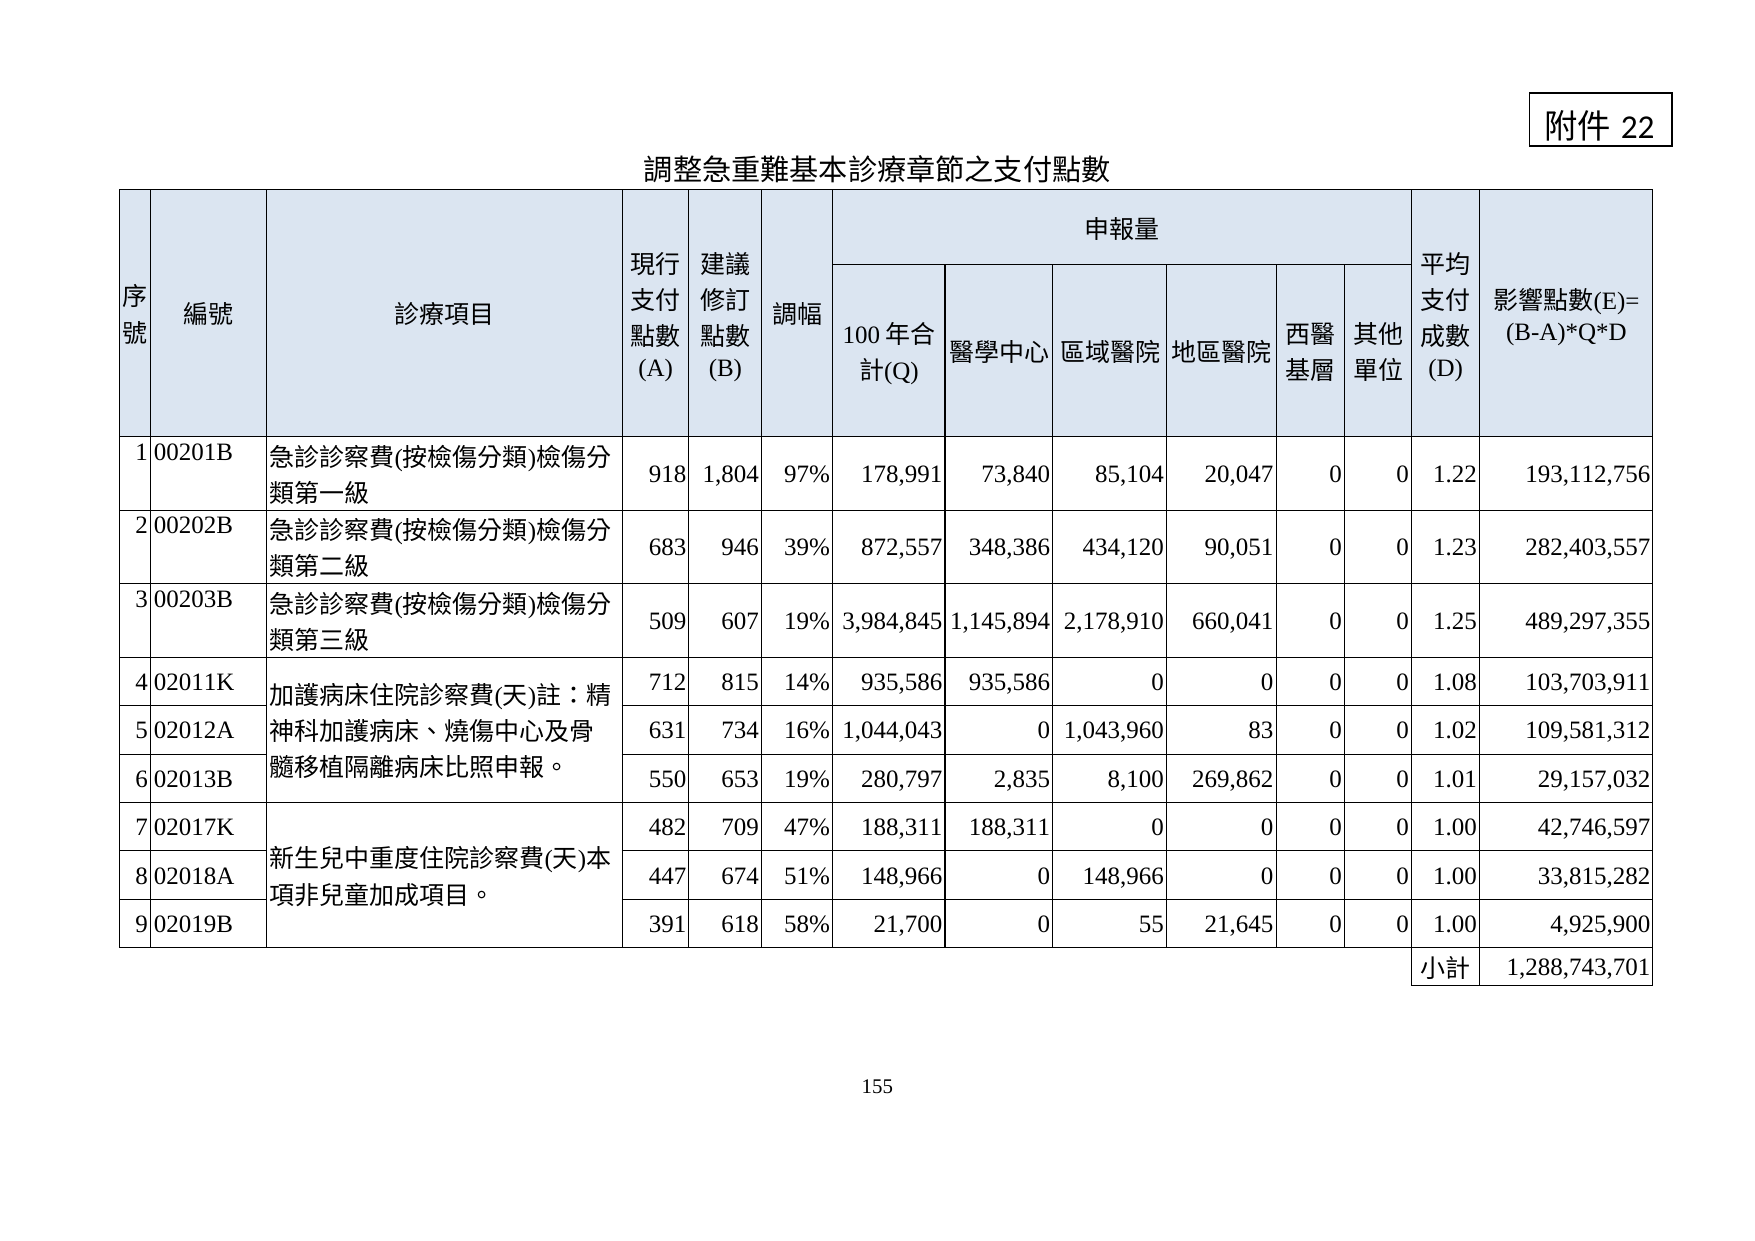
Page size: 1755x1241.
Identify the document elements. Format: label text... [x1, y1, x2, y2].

table_cell 269,862 [1167, 755, 1276, 802]
table_cell 1,288,743,701 [1480, 948, 1652, 984]
table_cell 1 [120, 437, 150, 509]
table_cell 660,041 [1167, 584, 1276, 657]
table_cell 6 [120, 755, 150, 802]
table_cell 0 [1053, 803, 1166, 850]
table_header 序號 [120, 190, 150, 436]
table_cell 0 [1277, 584, 1344, 657]
table_cell 0 [1345, 803, 1411, 850]
table_cell 193,112,756 [1480, 437, 1652, 509]
table_cell 607 [689, 584, 761, 657]
table_cell 709 [689, 803, 761, 850]
table_cell 0 [946, 851, 1052, 899]
table_cell 447 [623, 851, 688, 899]
table_cell 653 [689, 755, 761, 802]
table_cell 1.00 [1412, 900, 1479, 947]
table_cell 103,703,911 [1480, 658, 1652, 705]
table_cell 489,297,355 [1480, 584, 1652, 657]
table_cell 434,120 [1053, 511, 1166, 583]
table_cell 815 [689, 658, 761, 705]
table_cell 02019B [151, 900, 266, 947]
table_cell 109,581,312 [1480, 706, 1652, 753]
table_cell 7 [120, 803, 150, 850]
table_cell 0 [1345, 706, 1411, 753]
table_cell 1.08 [1412, 658, 1479, 705]
table_cell 0 [1345, 755, 1411, 802]
table_cell 0 [1277, 658, 1344, 705]
table_cell 21,700 [833, 900, 944, 947]
table_cell 20,047 [1167, 437, 1276, 509]
table_cell 地區醫院 [1167, 265, 1276, 436]
table_cell 1,145,894 [946, 584, 1052, 657]
table_cell [151, 948, 266, 984]
table_cell 280,797 [833, 755, 944, 802]
table_cell 5 [120, 706, 150, 753]
table_cell 急診診察費(按檢傷分類)檢傷分類第三級 [267, 584, 622, 657]
table_header 申報量 [833, 190, 1411, 264]
table_cell 0 [1167, 658, 1276, 705]
table_cell 90,051 [1167, 511, 1276, 583]
table_cell 33,815,282 [1480, 851, 1652, 899]
table_cell 4 [120, 658, 150, 705]
table_cell [622, 948, 689, 984]
table_cell 區域醫院 [1053, 265, 1166, 436]
table_cell 0 [1277, 900, 1344, 947]
table_cell 58% [762, 900, 832, 947]
table_cell [1276, 948, 1344, 984]
table_header 平均支付成數(D) [1412, 190, 1479, 436]
table_cell 0 [1167, 803, 1276, 850]
table_cell 新生兒中重度住院診察費(天)本項非兒童加成項目。 [267, 803, 622, 947]
table_cell 148,966 [1053, 851, 1166, 899]
table_cell 282,403,557 [1480, 511, 1652, 583]
table_cell 188,311 [833, 803, 944, 850]
table_cell 0 [1277, 851, 1344, 899]
table_cell 188,311 [946, 803, 1052, 850]
table_cell 小計 [1412, 948, 1479, 984]
table_cell 55 [1053, 900, 1166, 947]
table_cell [833, 948, 945, 984]
table_cell 0 [1277, 706, 1344, 753]
table_cell 935,586 [833, 658, 944, 705]
table_cell 14% [762, 658, 832, 705]
table_cell 918 [623, 437, 688, 509]
table_cell 1,044,043 [833, 706, 944, 753]
table_header 診療項目 [267, 190, 622, 436]
table_cell 42,746,597 [1480, 803, 1652, 850]
table_cell 00202B [151, 511, 266, 583]
table_cell 0 [1277, 755, 1344, 802]
table_cell 1.22 [1412, 437, 1479, 509]
table_cell 1.00 [1412, 803, 1479, 850]
table_cell 8,100 [1053, 755, 1166, 802]
table_cell 急診診察費(按檢傷分類)檢傷分類第一級 [267, 437, 622, 509]
table_cell 51% [762, 851, 832, 899]
table_cell 683 [623, 511, 688, 583]
table_cell 97% [762, 437, 832, 509]
table_cell 1,804 [689, 437, 761, 509]
table_cell 0 [946, 706, 1052, 753]
table_header 現行支付點數(A) [623, 190, 688, 436]
table_cell 19% [762, 755, 832, 802]
table_cell 00203B [151, 584, 266, 657]
table_cell [1344, 948, 1411, 984]
table_cell 2 [120, 511, 150, 583]
table_cell 712 [623, 658, 688, 705]
table_cell 2,178,910 [1053, 584, 1166, 657]
table_cell 急診診察費(按檢傷分類)檢傷分類第二級 [267, 511, 622, 583]
table_cell 0 [946, 900, 1052, 947]
table_cell 02017K [151, 803, 266, 850]
table_cell 0 [1345, 851, 1411, 899]
table_cell 550 [623, 755, 688, 802]
table_cell 178,991 [833, 437, 944, 509]
table_cell 348,386 [946, 511, 1052, 583]
table_cell 02011K [151, 658, 266, 705]
table_cell 16% [762, 706, 832, 753]
table_cell 00201B [151, 437, 266, 509]
table_header 編號 [151, 190, 266, 436]
table_cell 1.25 [1412, 584, 1479, 657]
table_cell 0 [1345, 511, 1411, 583]
table_cell [120, 948, 151, 984]
table_cell 4,925,900 [1480, 900, 1652, 947]
table_cell 509 [623, 584, 688, 657]
table_cell 其他單位 [1345, 265, 1411, 436]
table_cell 0 [1277, 511, 1344, 583]
table_cell [945, 948, 1053, 984]
table_cell 618 [689, 900, 761, 947]
table_cell 9 [120, 900, 150, 947]
table_cell 1,043,960 [1053, 706, 1166, 753]
table_header 影響點數(E)= (B-A)*Q*D [1480, 190, 1652, 436]
table_header 建議修訂點數(B) [689, 190, 761, 436]
table_cell 148,966 [833, 851, 944, 899]
table_cell 02013B [151, 755, 266, 802]
table_cell 02018A [151, 851, 266, 899]
table_cell 19% [762, 584, 832, 657]
table_cell 39% [762, 511, 832, 583]
table_cell 100年合計(Q) [833, 265, 944, 436]
table_cell 872,557 [833, 511, 944, 583]
table_cell 0 [1345, 584, 1411, 657]
table_cell 3,984,845 [833, 584, 944, 657]
table_cell 0 [1053, 658, 1166, 705]
table_cell 1.02 [1412, 706, 1479, 753]
table_cell 3 [120, 584, 150, 657]
table_cell 631 [623, 706, 688, 753]
table_cell 1.01 [1412, 755, 1479, 802]
table_cell [266, 948, 622, 984]
table_cell 0 [1345, 658, 1411, 705]
table_cell 73,840 [946, 437, 1052, 509]
table_cell 946 [689, 511, 761, 583]
table_cell [689, 948, 761, 984]
table_cell [1167, 948, 1276, 984]
table_cell 西醫基層 [1277, 265, 1344, 436]
table_cell 391 [623, 900, 688, 947]
table_cell 2,835 [946, 755, 1052, 802]
table_cell 674 [689, 851, 761, 899]
text 調整急重難基本診療章節之支付點數 [118, 147, 1636, 189]
table_cell 0 [1167, 851, 1276, 899]
table_cell 21,645 [1167, 900, 1276, 947]
table_cell 83 [1167, 706, 1276, 753]
table_cell [1053, 948, 1167, 984]
table_cell 加護病床住院診察費(天)註：精神科加護病床、燒傷中心及骨髓移植隔離病床比照申報。 [267, 658, 622, 802]
table_cell 1.23 [1412, 511, 1479, 583]
table_cell 935,586 [946, 658, 1052, 705]
table_cell 0 [1345, 900, 1411, 947]
table_cell [761, 948, 833, 984]
table_cell 02012A [151, 706, 266, 753]
table_cell 47% [762, 803, 832, 850]
table_cell 482 [623, 803, 688, 850]
table_cell 1.00 [1412, 851, 1479, 899]
table_cell 0 [1345, 437, 1411, 509]
table_cell 8 [120, 851, 150, 899]
table_cell 醫學中心 [946, 265, 1052, 436]
table_cell 0 [1277, 803, 1344, 850]
table_cell 734 [689, 706, 761, 753]
table_cell 29,157,032 [1480, 755, 1652, 802]
table_cell 85,104 [1053, 437, 1166, 509]
table_header 調幅 [762, 190, 832, 436]
table_cell 0 [1277, 437, 1344, 509]
